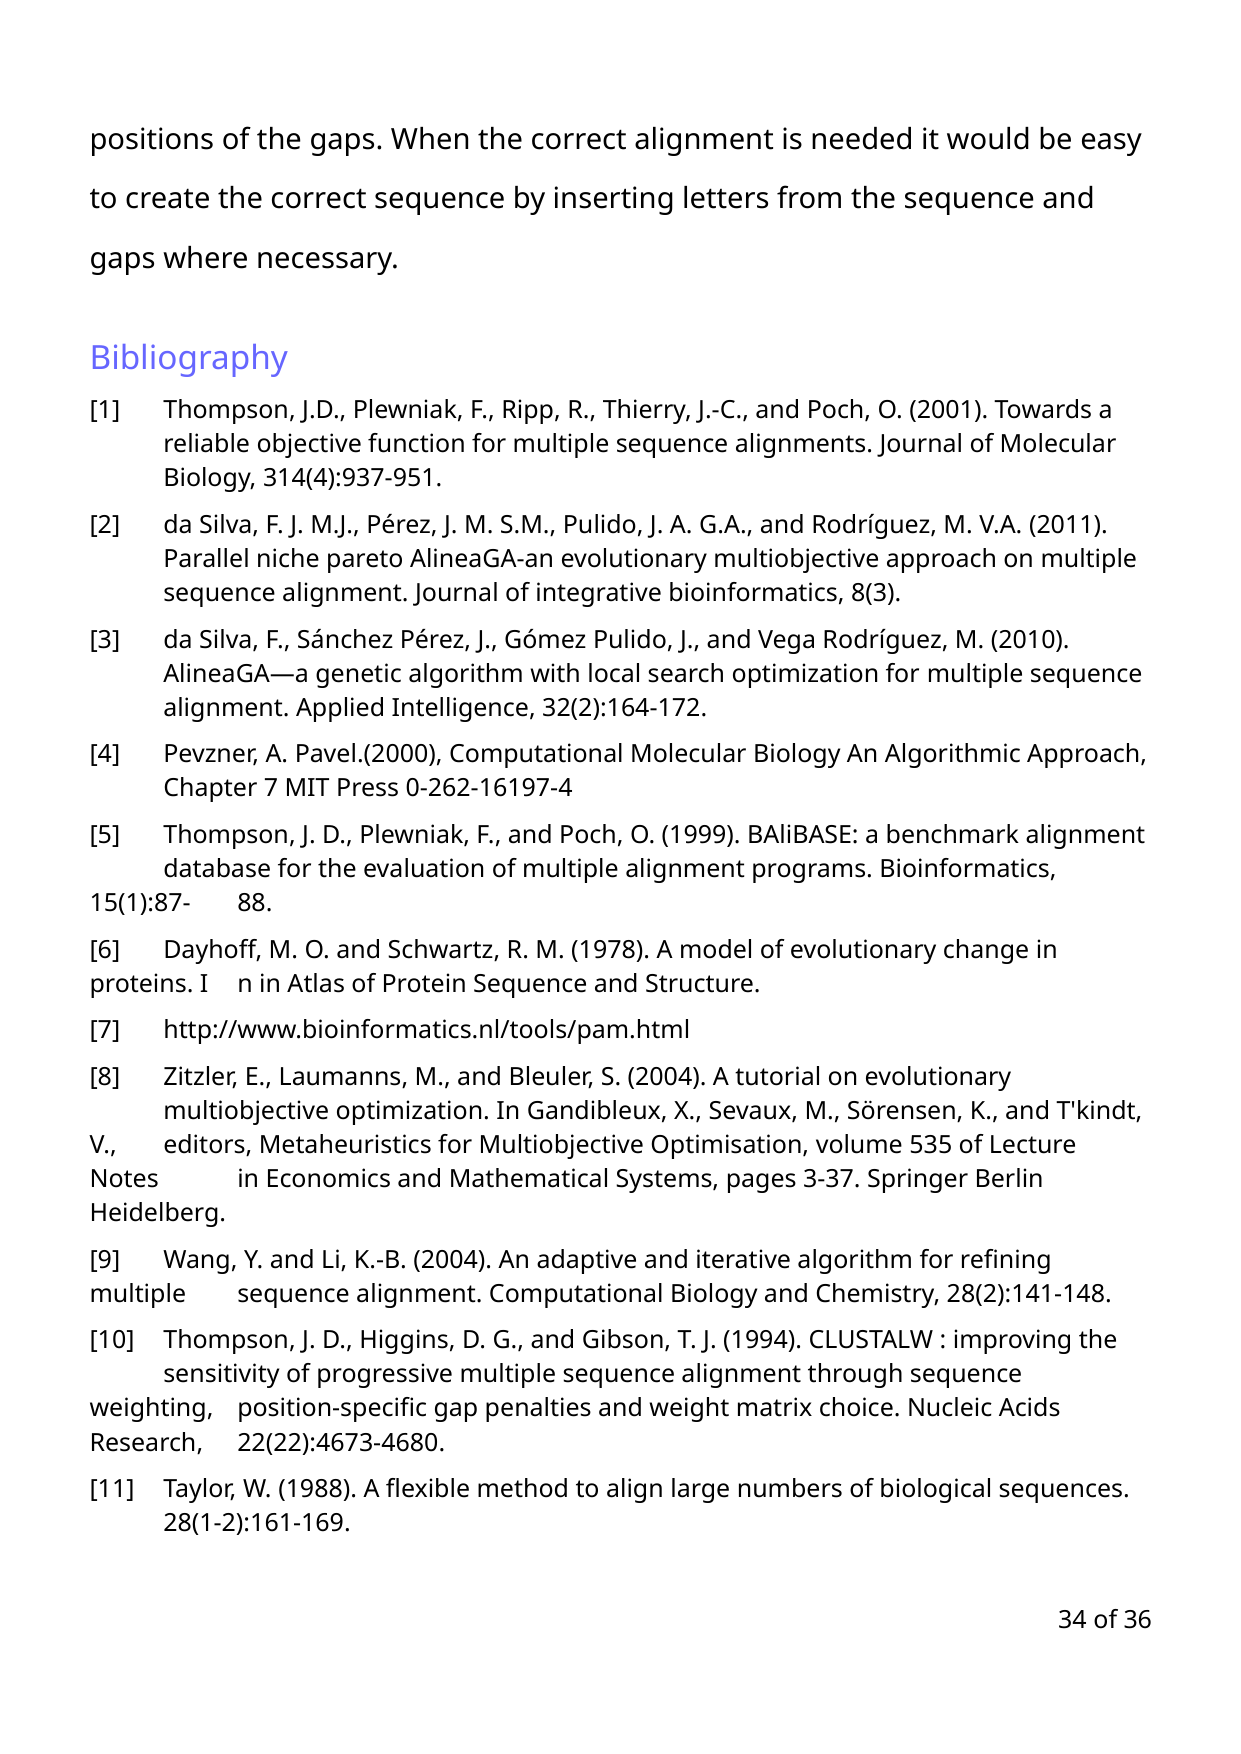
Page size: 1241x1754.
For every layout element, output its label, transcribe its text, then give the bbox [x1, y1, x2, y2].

subtitle Bibliography [89, 334, 1152, 379]
text [7] http://www.bioinformatics.nl/tools/pam.html [89, 1012, 1152, 1046]
text [8] Zitzler, E., Laumanns, M., and Bleuler, S. (2004). A tutorial on evolutionary multiobjective optimization. In Gandibleux, X., Sevaux, M., Sörensen, K., and T'kindt, V., editors, Metaheuristics for Multiobjective Optimisation, volume 535 of Lecture Notes in Economics and Mathematical Systems, pages 3-37. Springer Berlin Heidelberg. [89, 1058, 1152, 1229]
text [4] Pevzner, A. Pavel.(2000), Computational Molecular Biology An Algorithmic Approach, Chapter 7 MIT Press 0-262-16197-4 [89, 736, 1152, 804]
text [5] Thompson, J. D., Plewniak, F., and Poch, O. (1999). BAliBASE: a benchmark alignment database for the evaluation of multiple alignment programs. Bioinformatics, 15(1):87- 88. [89, 817, 1152, 919]
text [9] Wang, Y. and Li, K.-B. (2004). An adaptive and iterative algorithm for refining multiple sequence alignment. Computational Biology and Chemistry, 28(2):141-148. [89, 1241, 1152, 1309]
text [1] Thompson, J.D., Plewniak, F., Ripp, R., Thierry, J.-C., and Poch, O. (2001). Towards a reliable objective function for multiple sequence alignments. Journal of Molecular Biology, 314(4):937-951. [89, 392, 1152, 494]
text positions of the gaps. When the correct alignment is needed it would be easy to create the correct sequence by inserting letters from the sequence and gaps where necessary. [89, 118, 1152, 277]
text [6] Dayhoff, M. O. and Schwartz, R. M. (1978). A model of evolutionary change in proteins. I n in Atlas of Protein Sequence and Structure. [89, 931, 1152, 999]
text [3] da Silva, F., Sánchez Pérez, J., Gómez Pulido, J., and Vega Rodríguez, M. (2010). AlineaGA—a genetic algorithm with local search optimization for multiple sequence alignment. Applied Intelligence, 32(2):164-172. [89, 621, 1152, 723]
text [10] Thompson, J. D., Higgins, D. G., and Gibson, T. J. (1994). CLUSTALW : improving the sensitivity of progressive multiple sequence alignment through sequence weighting, position-specific gap penalties and weight matrix choice. Nucleic Acids Research, 22(22):4673-4680. [89, 1322, 1152, 1458]
text [2] da Silva, F. J. M.J., Pérez, J. M. S.M., Pulido, J. A. G.A., and Rodríguez, M. V.A. (2011). Parallel niche pareto AlineaGA-an evolutionary multiobjective approach on multiple sequence alignment. Journal of integrative bioinformatics, 8(3). [89, 507, 1152, 609]
text [11] Taylor, W. (1988). A flexible method to align large numbers of biological sequences. 28(1-2):161-169. [89, 1471, 1152, 1539]
